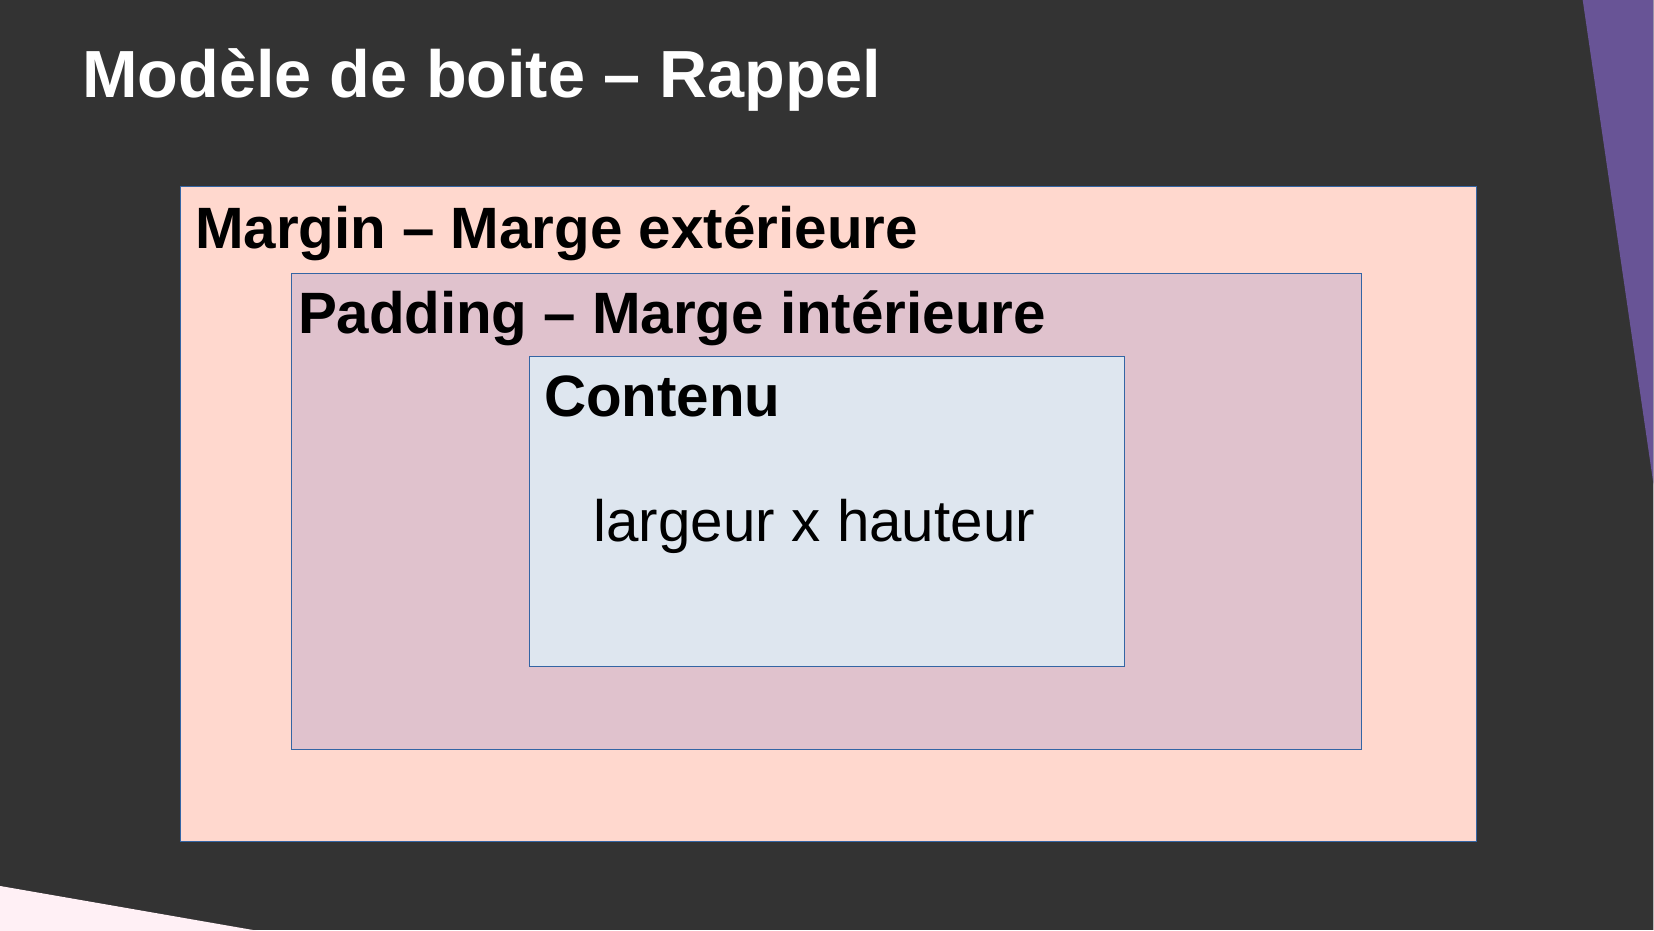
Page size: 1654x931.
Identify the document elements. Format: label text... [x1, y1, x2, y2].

text_box Contenu [529, 356, 1512, 437]
text_box Margin – Marge extérieure [180, 188, 1173, 268]
text_box [0, 885, 259, 931]
text_box largeur x hauteur [578, 481, 1075, 562]
text_box Padding – Marge intérieure [283, 273, 1276, 354]
text_box [1582, 0, 1654, 488]
title Modèle de boite – Rappel [82, 37, 1571, 112]
text_box [180, 186, 1477, 842]
